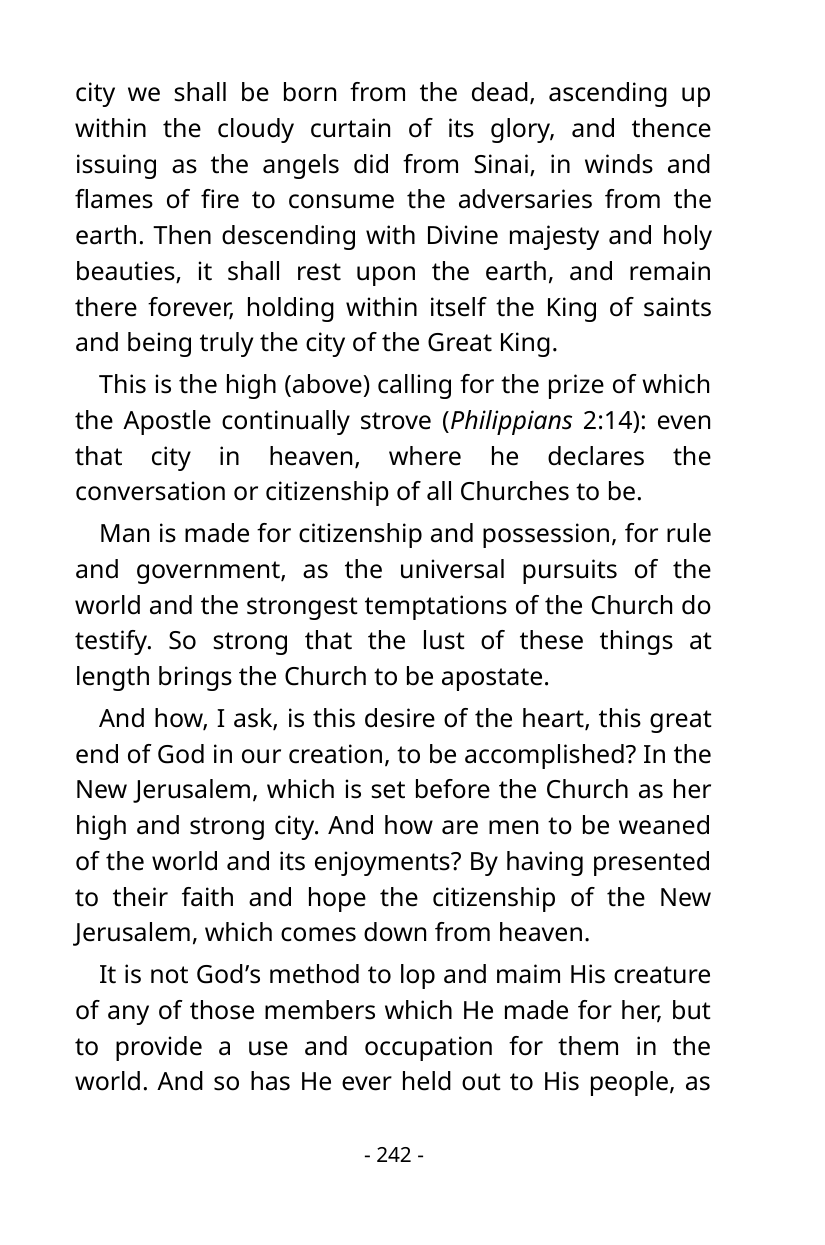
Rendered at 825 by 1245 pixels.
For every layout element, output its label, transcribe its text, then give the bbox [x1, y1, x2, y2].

text And how, I ask, is this desire of the heart, this great end of God in our creation, to be accomplished? In the New Jerusalem, which is set before the Church as her high and strong city. And how are men to be weaned of the world and its enjoyments? By having presented to their faith and hope the citizenship of the New Jerusalem, which comes down from heaven. [75, 701, 712, 949]
text It is not God’s method to lop and maim His creature of any of those members which He made for her, but to provide a use and occupation for them in the world. And so has He ever held out to His people, as [75, 957, 712, 1098]
text city we shall be born from the dead, ascending up within the cloudy curtain of its glory, and thence issuing as the angels did from Sinai, in winds and flames of fire to consume the adversaries from the earth. Then descending with Divine majesty and holy beauties, it shall rest upon the earth, and remain there forever, holding within itself the King of saints and being truly the city of the Great King. [75, 75, 712, 359]
text Man is made for citizenship and possession, for rule and government, as the universal pursuits of the world and the strongest temptations of the Church do testify. So strong that the lust of these things at length brings the Church to be apostate. [75, 516, 712, 693]
text This is the high (above) calling for the prize of which the Apostle continually strove (Philippians 2:14): even that city in heaven, where he declares the conversation or citizenship of all Churches to be. [75, 367, 712, 508]
